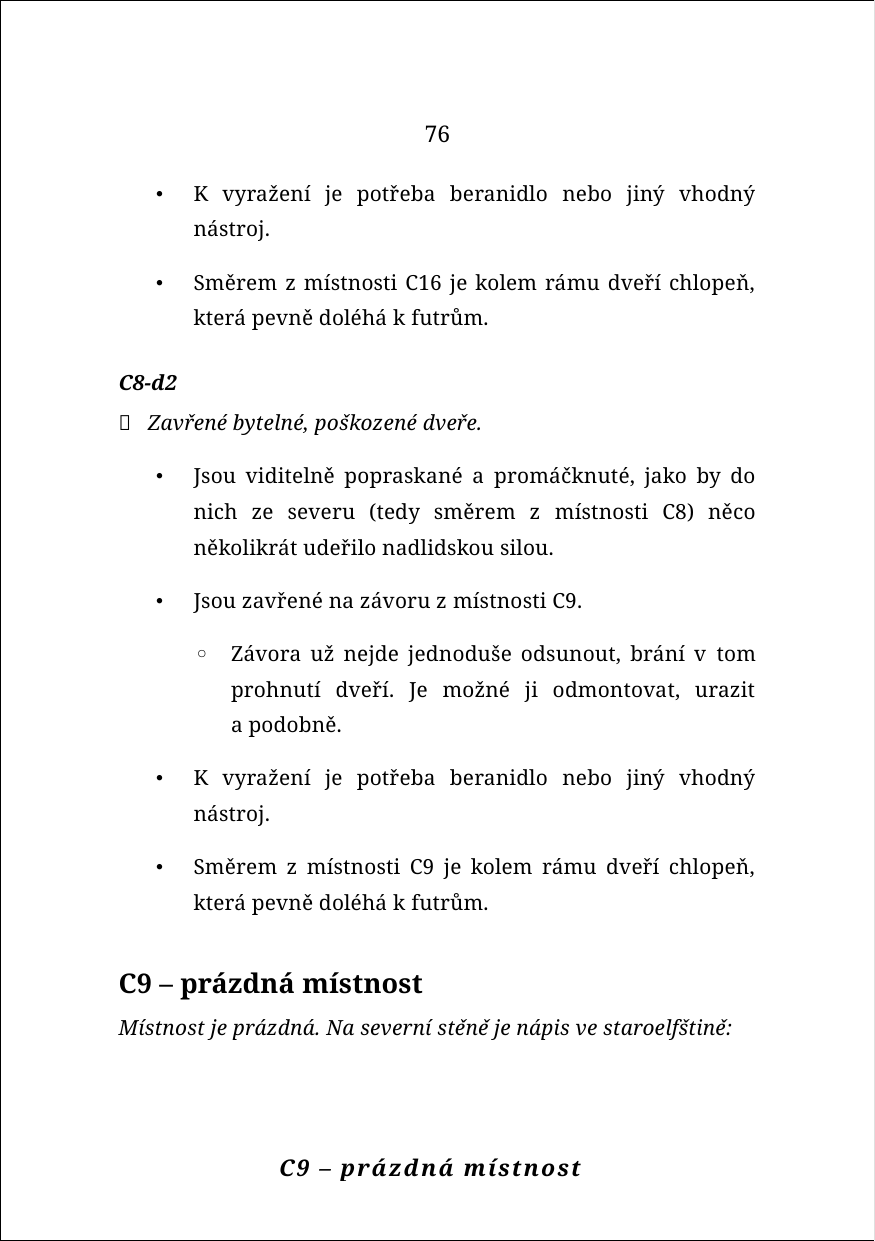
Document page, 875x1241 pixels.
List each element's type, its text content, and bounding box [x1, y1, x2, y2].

list Jsou zavřené na závoru z⁠ místnosti C9. [156, 586, 756, 614]
list Směrem z⁠ místnosti C16 je kolem rámu dveří chlopeň, která pevně doléhá k⁠ futrům. [156, 268, 756, 332]
list K⁠ vyražení je potřeba beranidlo nebo jiný vhodný nástroj. [156, 763, 756, 827]
list Závora už nejde jednoduše odsunout, brání v⁠ tom prohnutí dveří. Je možné ji odmontovat, urazit a⁠ podobně. [193, 639, 756, 739]
text 🚪 Zavřené bytelné, poškozené dveře. [118, 408, 756, 437]
list Jsou viditelně popraskané a⁠ promáčknuté, jako by do nich ze severu (tedy směrem z⁠ místnosti C8) něco několikrát udeřilo nadlidskou silou. [156, 462, 756, 561]
subtitle C9 – prázdná místnost [118, 964, 756, 1001]
list Směrem z⁠ místnosti C9 je kolem rámu dveří chlopeň, která pevně doléhá k⁠ futrům. [156, 852, 756, 916]
text Místnost je prázdná. Na severní stěně je nápis ve staroelfštině: [118, 1013, 756, 1042]
list K⁠ vyražení je potřeba beranidlo nebo jiný vhodný nástroj. [156, 179, 756, 243]
subtitle C8-d2 [118, 368, 756, 397]
